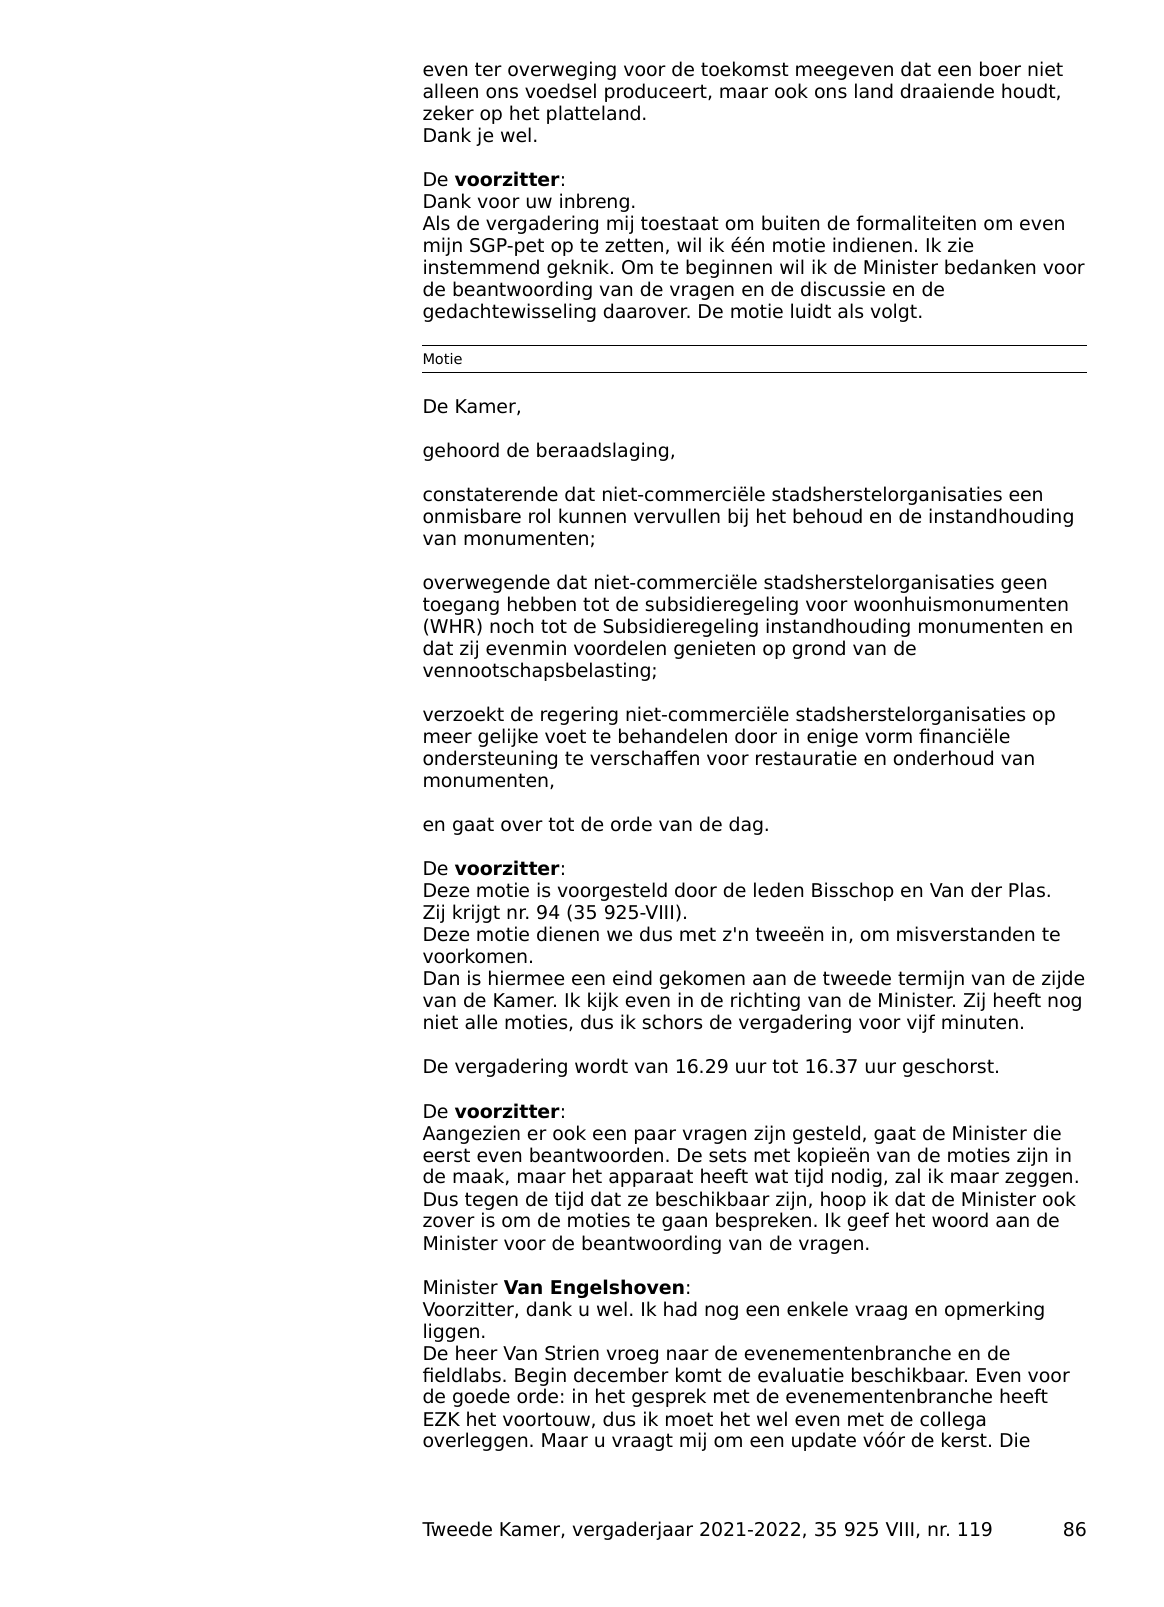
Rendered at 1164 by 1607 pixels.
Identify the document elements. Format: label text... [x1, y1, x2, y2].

text De voorzitter: [422, 169, 1087, 191]
text verzoekt de regering niet-commerciële stadsherstelorganisaties op meer gelijke voet te behandelen door in enige vorm financiële ondersteuning te verschaffen voor restauratie en onderhoud van monumenten, [422, 704, 1087, 792]
text De vergadering wordt van 16.29 uur tot 16.37 uur geschorst. [422, 1056, 1087, 1078]
text constaterende dat niet-commerciële stadsherstelorganisaties een onmisbare rol kunnen vervullen bij het behoud en de instandhouding van monumenten; [422, 484, 1087, 550]
text Deze motie dienen we dus met z'n tweeën in, om misverstanden te voorkomen. [422, 924, 1087, 968]
text Voorzitter, dank u wel. Ik had nog een enkele vraag en opmerking liggen. [422, 1298, 1087, 1342]
text Deze motie is voorgesteld door de leden Bisschop en Van der Plas. [422, 880, 1087, 902]
text De voorzitter: [422, 858, 1087, 880]
text even ter overweging voor de toekomst meegeven dat een boer niet alleen ons voedsel produceert, maar ook ons land draaiende houdt, zeker op het platteland. [422, 59, 1087, 125]
text Als de vergadering mij toestaat om buiten de formaliteiten om even mijn SGP-pet op te zetten, wil ik één motie indienen. Ik zie instemmend geknik. Om te beginnen wil ik de Minister bedanken voor de beantwoording van de vragen en de discussie en de gedachtewisseling daarover. De motie luidt als volgt. [422, 213, 1087, 323]
table_header Motie [422, 346, 1087, 372]
text en gaat over tot de orde van de dag. [422, 814, 1087, 836]
text De voorzitter: [422, 1101, 1087, 1122]
text overwegende dat niet-commerciële stadsherstelorganisaties geen toegang hebben tot de subsidieregeling voor woonhuismonumenten (WHR) noch tot de Subsidieregeling instandhouding monumenten en dat zij evenmin voordelen genieten op grond van de vennootschapsbelasting; [422, 572, 1087, 682]
text De Kamer, [422, 396, 1087, 417]
text Dank voor uw inbreng. [422, 191, 1087, 213]
text Dank je wel. [422, 125, 1087, 147]
text Zij krijgt nr. 94 (35 925-VIII). [422, 902, 1087, 924]
text Aangezien er ook een paar vragen zijn gesteld, gaat de Minister die eerst even beantwoorden. De sets met kopieën van de moties zijn in de maak, maar het apparaat heeft wat tijd nodig, zal ik maar zeggen. Dus tegen de tijd dat ze beschikbaar zijn, hoop ik dat de Minister ook zover is om de moties te gaan bespreken. Ik geef het woord aan de Minister voor de beantwoording van de vragen. [422, 1122, 1087, 1254]
text Minister Van Engelshoven: [422, 1277, 1087, 1298]
text De heer Van Strien vroeg naar de evenementenbranche en de fieldlabs. Begin december komt de evaluatie beschikbaar. Even voor de goede orde: in het gesprek met de evenementenbranche heeft EZK het voortouw, dus ik moet het wel even met de collega overleggen. Maar u vraagt mij om een update vóór de kerst. Die [422, 1342, 1087, 1452]
text Dan is hiermee een eind gekomen aan de tweede termijn van de zijde van de Kamer. Ik kijk even in de richting van de Minister. Zij heeft nog niet alle moties, dus ik schors de vergadering voor vijf minuten. [422, 968, 1087, 1034]
text gehoord de beraadslaging, [422, 440, 1087, 462]
